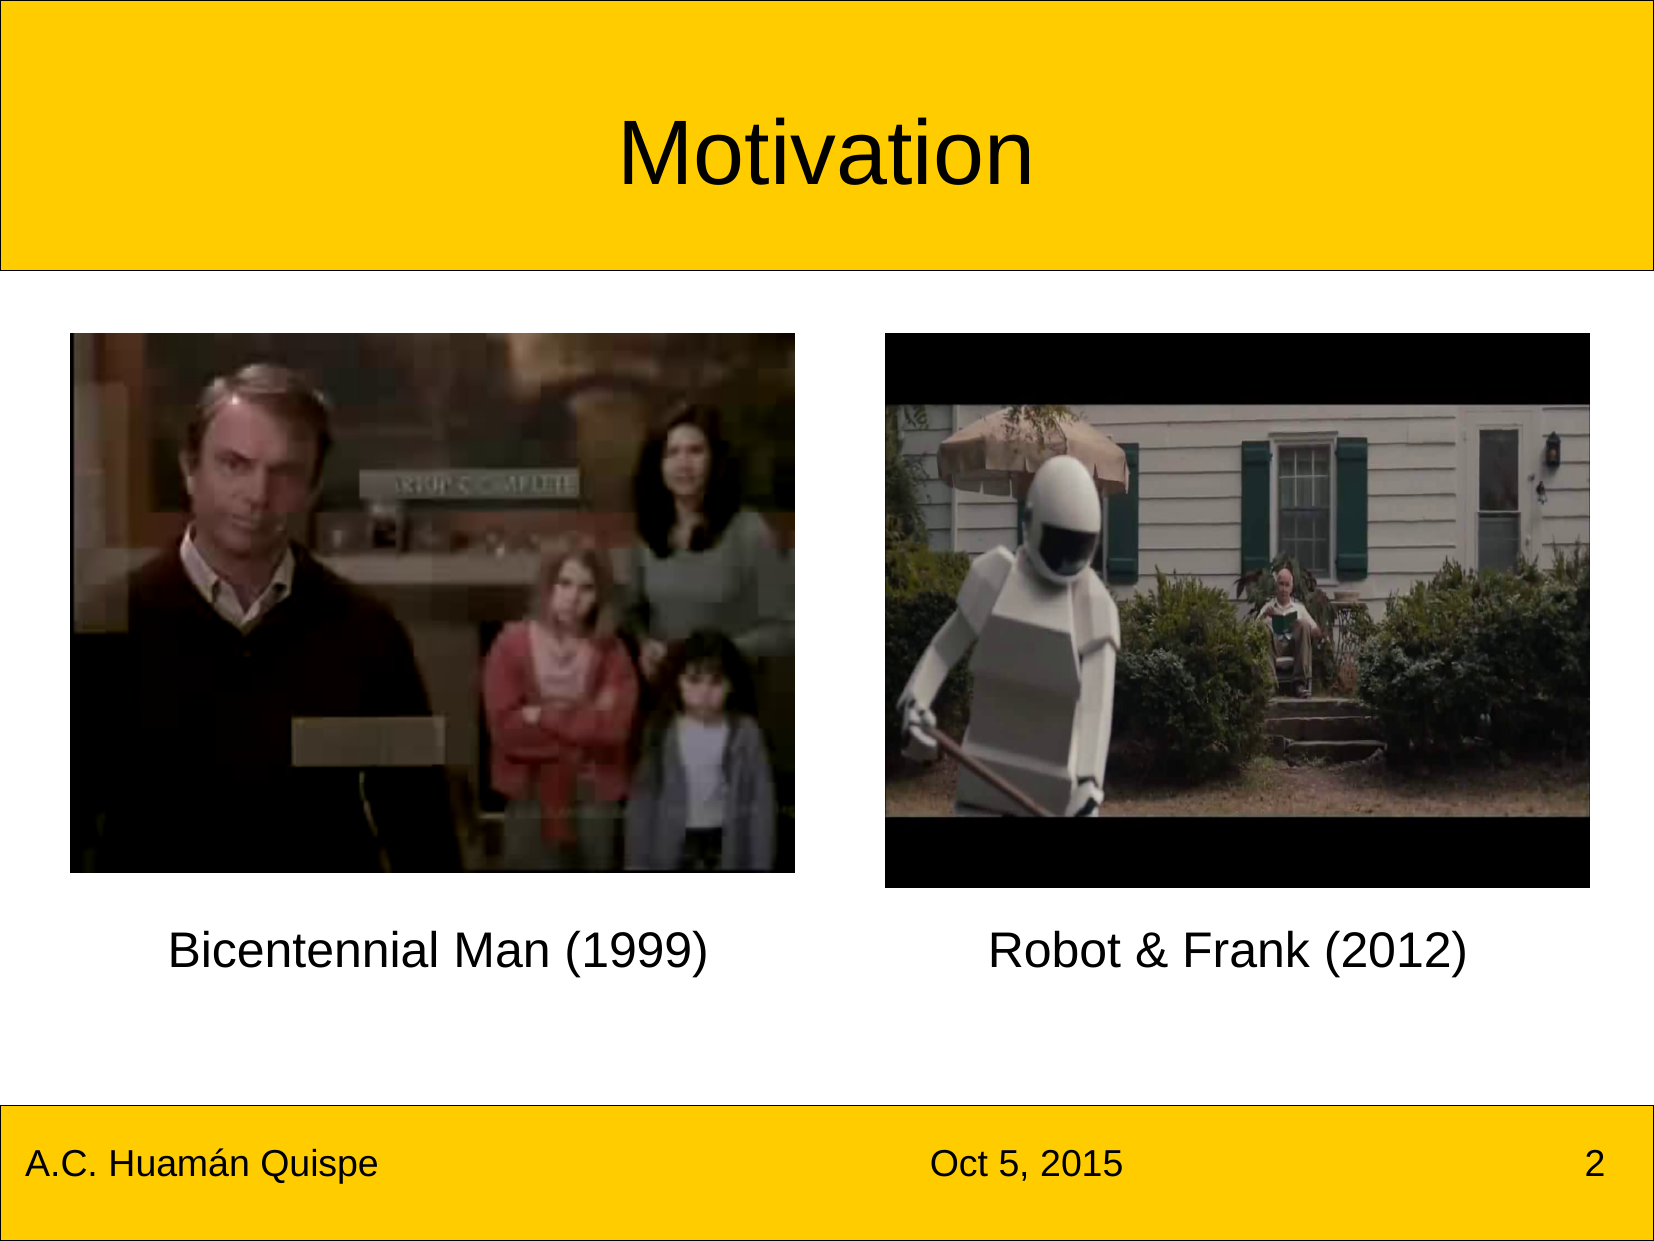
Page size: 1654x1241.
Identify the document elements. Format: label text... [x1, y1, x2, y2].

title Motivation [82, 49, 1571, 257]
text_box [70, 333, 796, 874]
text_box Bicentennial Man (1999) Robot & Frank (2012) [90, 915, 1591, 986]
text_box [885, 333, 1591, 889]
